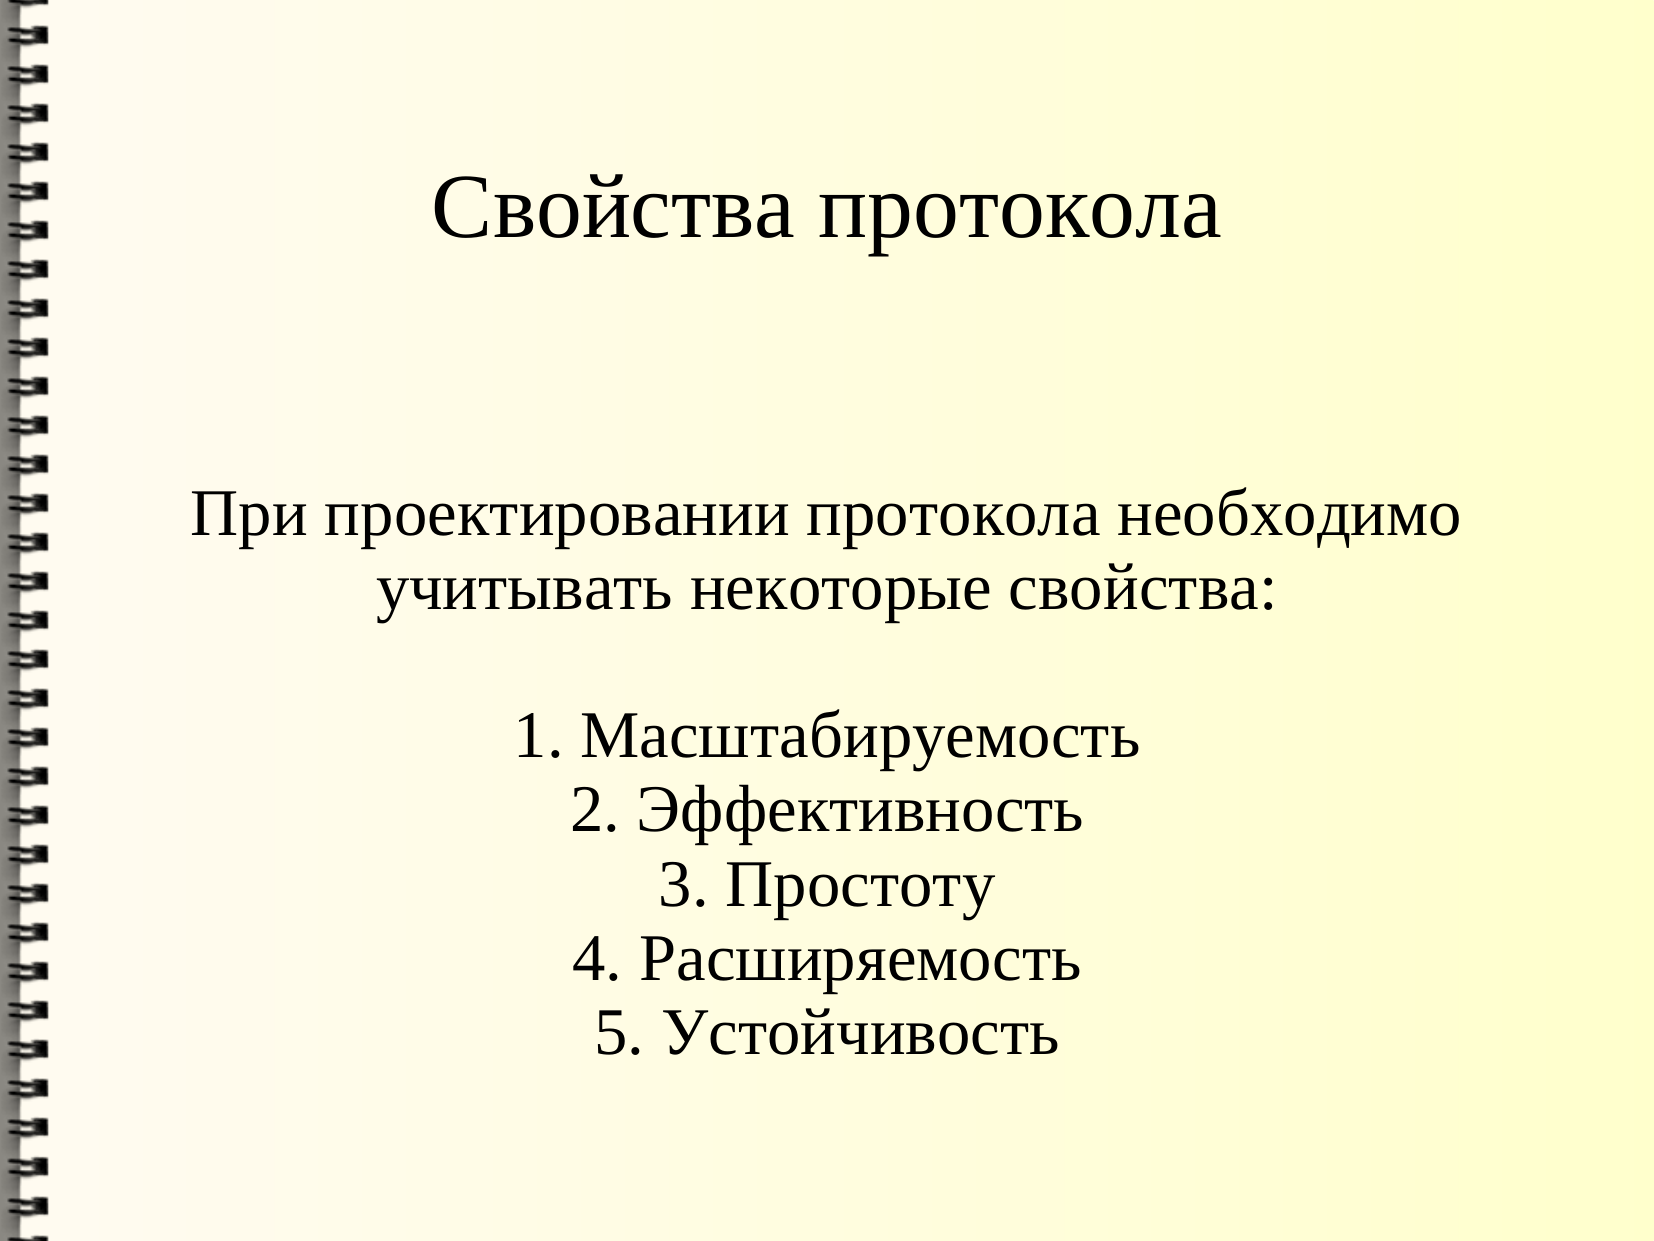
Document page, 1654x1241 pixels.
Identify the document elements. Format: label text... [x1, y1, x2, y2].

picture [0, 0, 1654, 1241]
title Свойства протокола [121, 102, 1534, 311]
subtitle При проектировании протокола необходимо учитывать некоторые свойства: 1. Масштабируемость 2. Эффективность 3. Простоту 4. Расширяемость 5. Устойчивость [121, 344, 1534, 1200]
